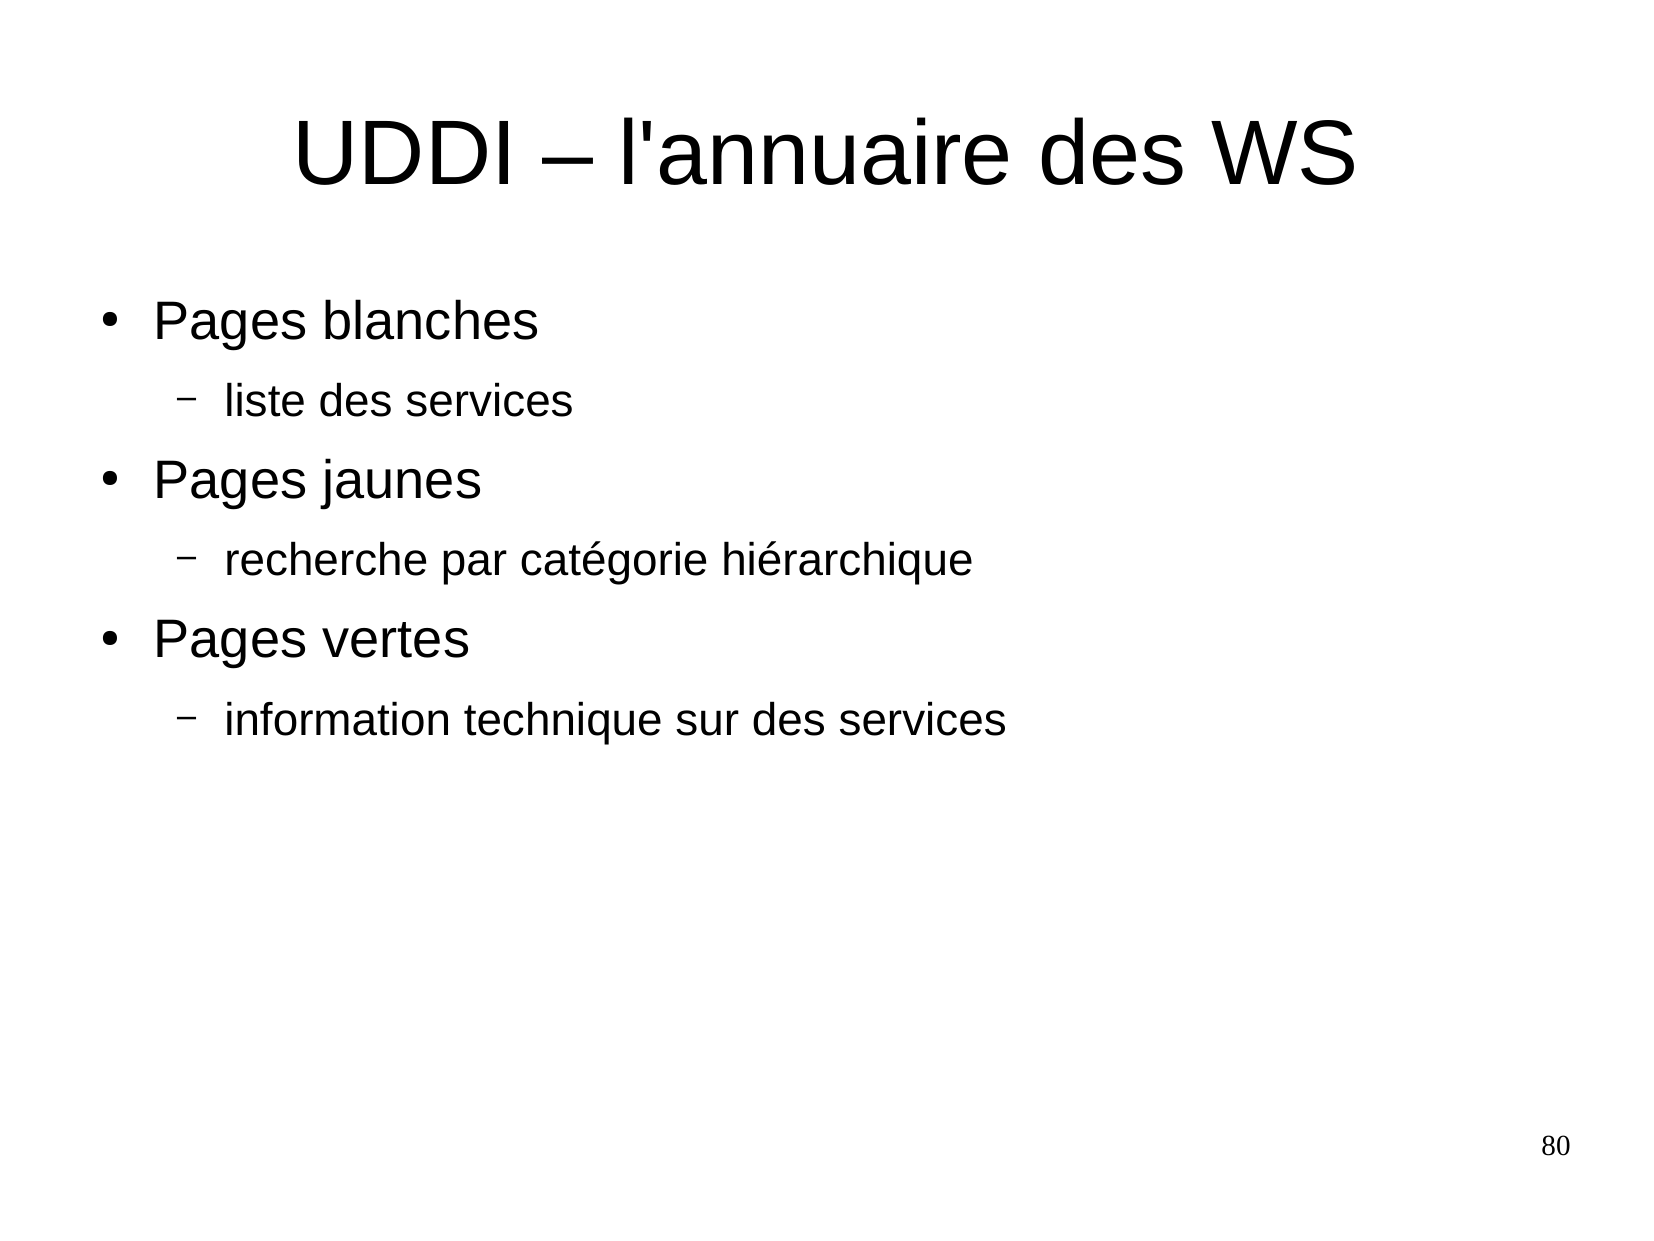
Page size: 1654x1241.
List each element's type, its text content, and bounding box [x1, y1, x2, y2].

title UDDI – l'annuaire des WS [82, 56, 1571, 250]
list Pages blanches liste des services Pages jaunes recherche par catégorie hiérarchique Pages vertes information technique sur des services [82, 290, 1571, 1094]
